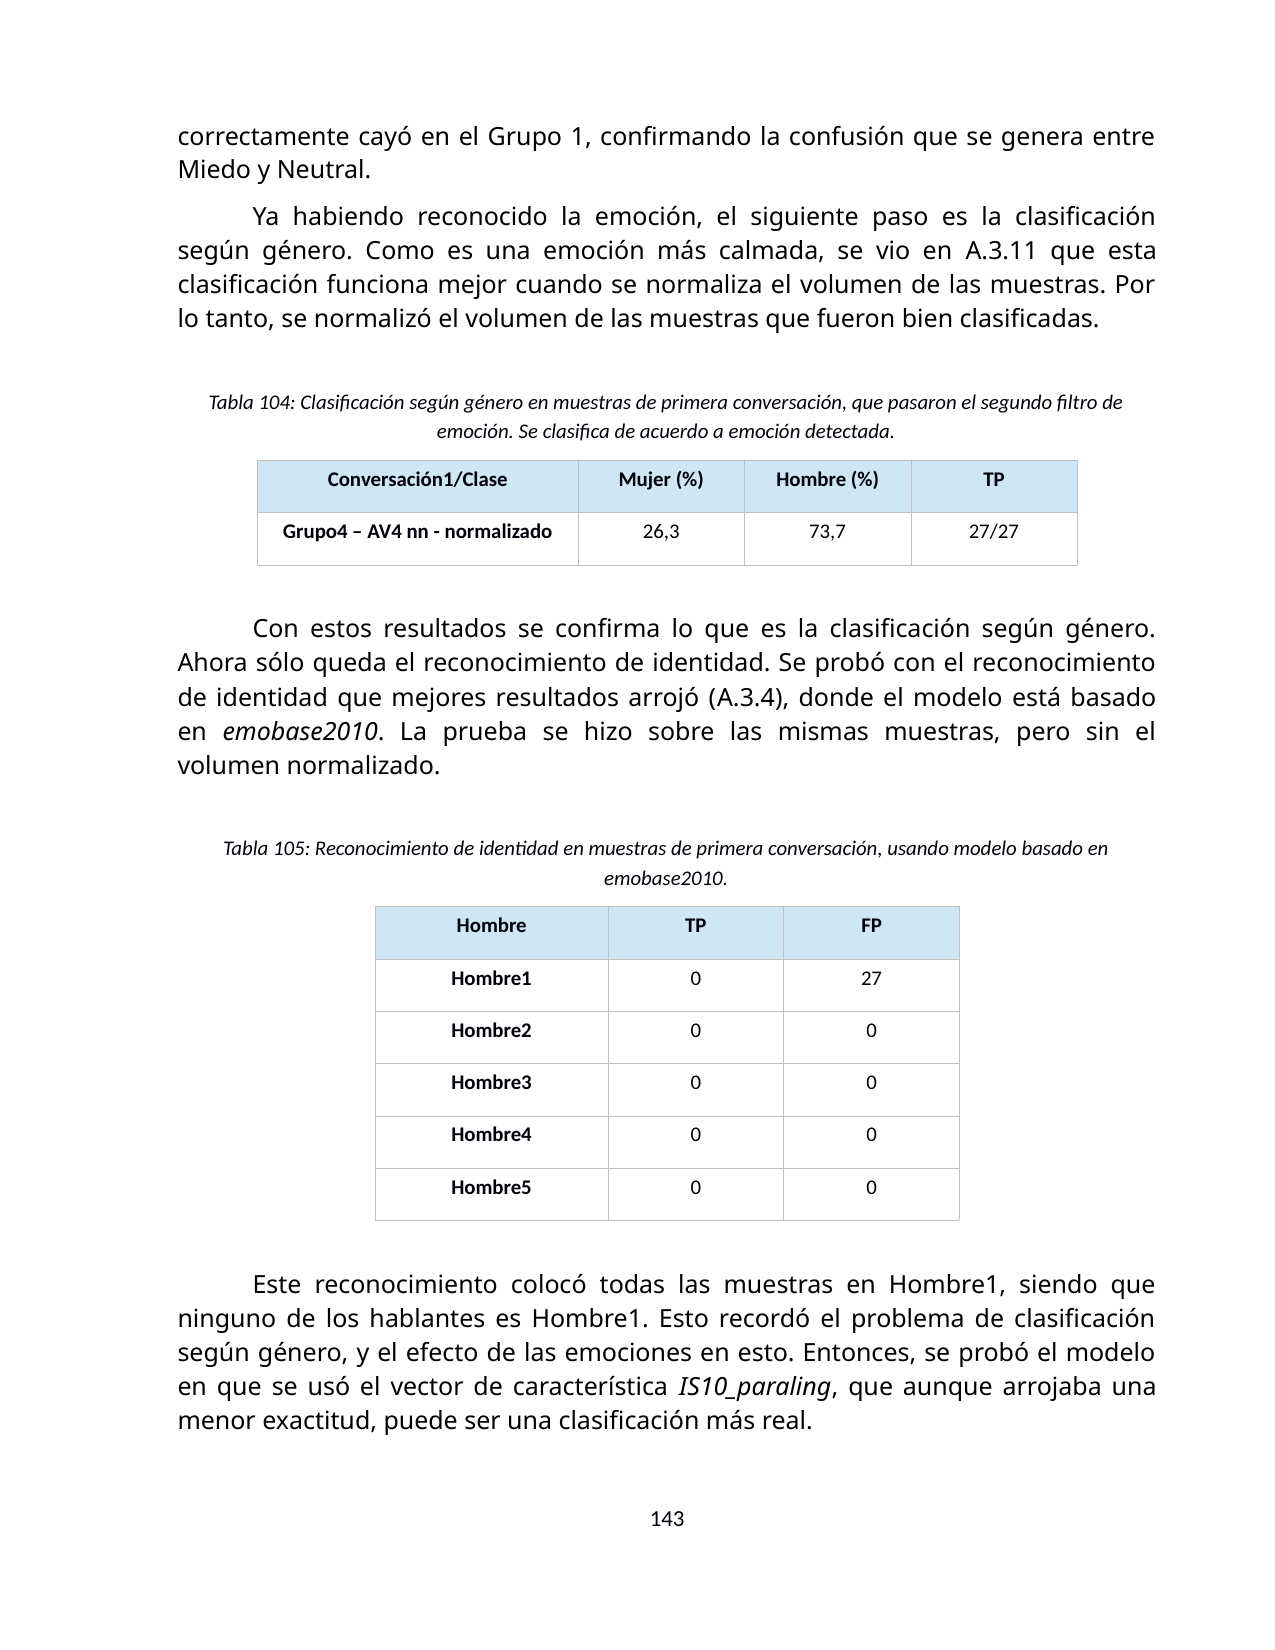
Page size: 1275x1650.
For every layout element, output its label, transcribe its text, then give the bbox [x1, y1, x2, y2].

table_cell Hombre3 [376, 1064, 608, 1116]
table_cell Hombre4 [376, 1117, 608, 1168]
table_header Hombre [376, 907, 608, 959]
table_cell Grupo4 – AV4 nn - normalizado [258, 513, 578, 564]
table_cell 0 [609, 1012, 783, 1063]
table_cell 27 [784, 960, 959, 1011]
table_header Mujer (%) [579, 461, 744, 512]
table_header Hombre (%) [745, 461, 911, 512]
text Este reconocimiento colocó todas las muestras en Hombre1, siendo que ninguno de los hablantes es Hombre1. Esto recordó el problema de clasificación según género, y el efecto de las emociones en esto. Entonces, se probó el modelo en que se usó el vector de característica IS10_paraling, que aunque arrojaba una menor exactitud, puede ser una clasificación más real. [177, 1267, 1157, 1437]
table_cell Hombre1 [376, 960, 608, 1011]
table_cell 0 [609, 1117, 783, 1168]
table_cell Hombre2 [376, 1012, 608, 1063]
table_cell 0 [784, 1064, 959, 1116]
table_cell 0 [784, 1169, 959, 1220]
table_cell 0 [784, 1117, 959, 1168]
text Tabla 105: Reconocimiento de identidad en muestras de primera conversación, usando modelo basado en emobase2010. [177, 836, 1157, 890]
table_cell 0 [784, 1012, 959, 1063]
table_header FP [784, 907, 959, 959]
text Ya habiendo reconocido la emoción, el siguiente paso es la clasificación según género. Como es una emoción más calmada, se vio en A.3.11 que esta clasificación funciona mejor cuando se normaliza el volumen de las muestras. Por lo tanto, se normalizó el volumen de las muestras que fueron bien clasificadas. [177, 199, 1157, 335]
text Con estos resultados se confirma lo que es la clasificación según género. Ahora sólo queda el reconocimiento de identidad. Se probó con el reconocimiento de identidad que mejores resultados arrojó (A.3.4), donde el modelo está basado en emobase2010. La prueba se hizo sobre las mismas muestras, pero sin el volumen normalizado. [177, 611, 1157, 781]
table_cell Hombre5 [376, 1169, 608, 1220]
table_cell 27/27 [912, 513, 1077, 564]
table_cell 0 [609, 960, 783, 1011]
table_cell 0 [609, 1064, 783, 1116]
text Tabla 104: Clasificación según género en muestras de primera conversación, que pasaron el segundo filtro de emoción. Se clasifica de acuerdo a emoción detectada. [177, 389, 1157, 444]
table_header Conversación1/Clase [258, 461, 578, 512]
table_header TP [912, 461, 1077, 512]
table_header TP [609, 907, 783, 959]
table_cell 73,7 [745, 513, 911, 564]
table_cell 26,3 [579, 513, 744, 564]
text correctamente cayó en el Grupo 1, confirmando la confusión que se genera entre Miedo y Neutral. [177, 118, 1157, 186]
table_cell 0 [609, 1169, 783, 1220]
